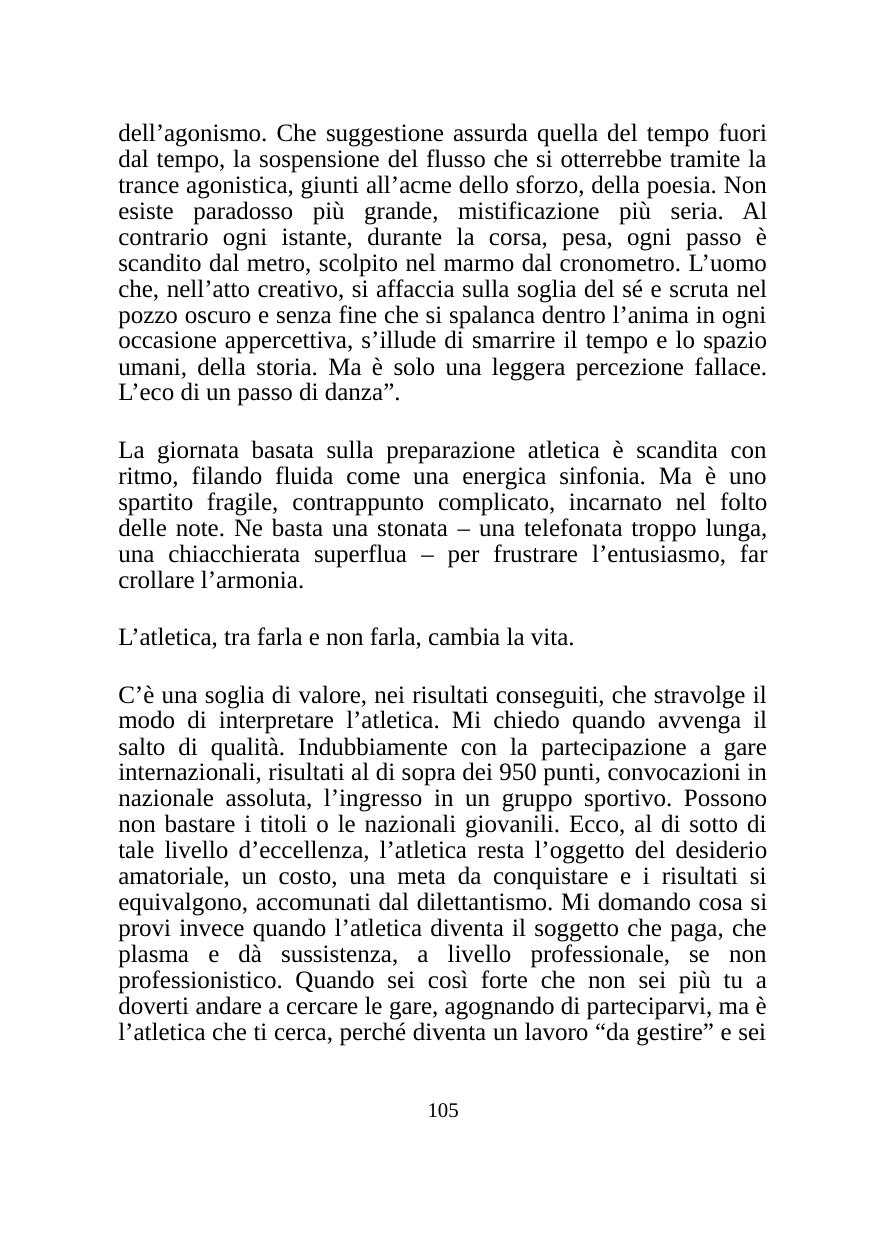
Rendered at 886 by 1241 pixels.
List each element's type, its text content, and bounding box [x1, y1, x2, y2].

text L’atletica, tra farla e non farla, cambia la vita. [118, 622, 768, 651]
text C’è una soglia di valore, nei risultati conseguiti, che stravolge il modo di interpretare l’atletica. Mi chiedo quando avvenga il salto di qualità. Indubbiamente con la partecipazione a gare internazionali, risultati al di sopra dei 950 punti, convocazioni in nazionale assoluta, l’ingresso in un gruppo sportivo. Possono non bastare i titoli o le nazionali giovanili. Ecco, al di sotto di tale livello d’eccellenza, l’atletica resta l’oggetto del desiderio amatoriale, un costo, una meta da conquistare e i risultati si equivalgono, accomunati dal dilettantismo. Mi domando cosa si provi invece quando l’atletica diventa il soggetto che paga, che plasma e dà sussistenza, a livello professionale, se non professionistico. Quando sei così forte che non sei più tu a doverti andare a cercare le gare, agognando di parteciparvi, ma è l’atletica che ti cerca, perché diventa un lavoro “da gestire” e sei [118, 680, 768, 1046]
text dell’agonismo. Che suggestione assurda quella del tempo fuori dal tempo, la sospensione del flusso che si otterrebbe tramite la trance agonistica, giunti all’acme dello sforzo, della poesia. Non esiste paradosso più grande, mistificazione più seria. Al contrario ogni istante, durante la corsa, pesa, ogni passo è scandito dal metro, scolpito nel marmo dal cronometro. L’uomo che, nell’atto creativo, si affaccia sulla soglia del sé e scruta nel pozzo oscuro e senza fine che si spalanca dentro l’anima in ogni occasione appercettiva, s’illude di smarrire il tempo e lo spazio umani, della storia. Ma è solo una leggera percezione fallace. L’eco di un passo di danza”. [118, 118, 768, 406]
text La giornata basata sulla preparazione atletica è scandita con ritmo, filando fluida come una energica sinfonia. Ma è uno spartito fragile, contrappunto complicato, incarnato nel folto delle note. Ne basta una stonata – una telefonata troppo lunga, una chiacchierata superflua – per frustrare l’entusiasmo, far crollare l’armonia. [118, 435, 768, 593]
